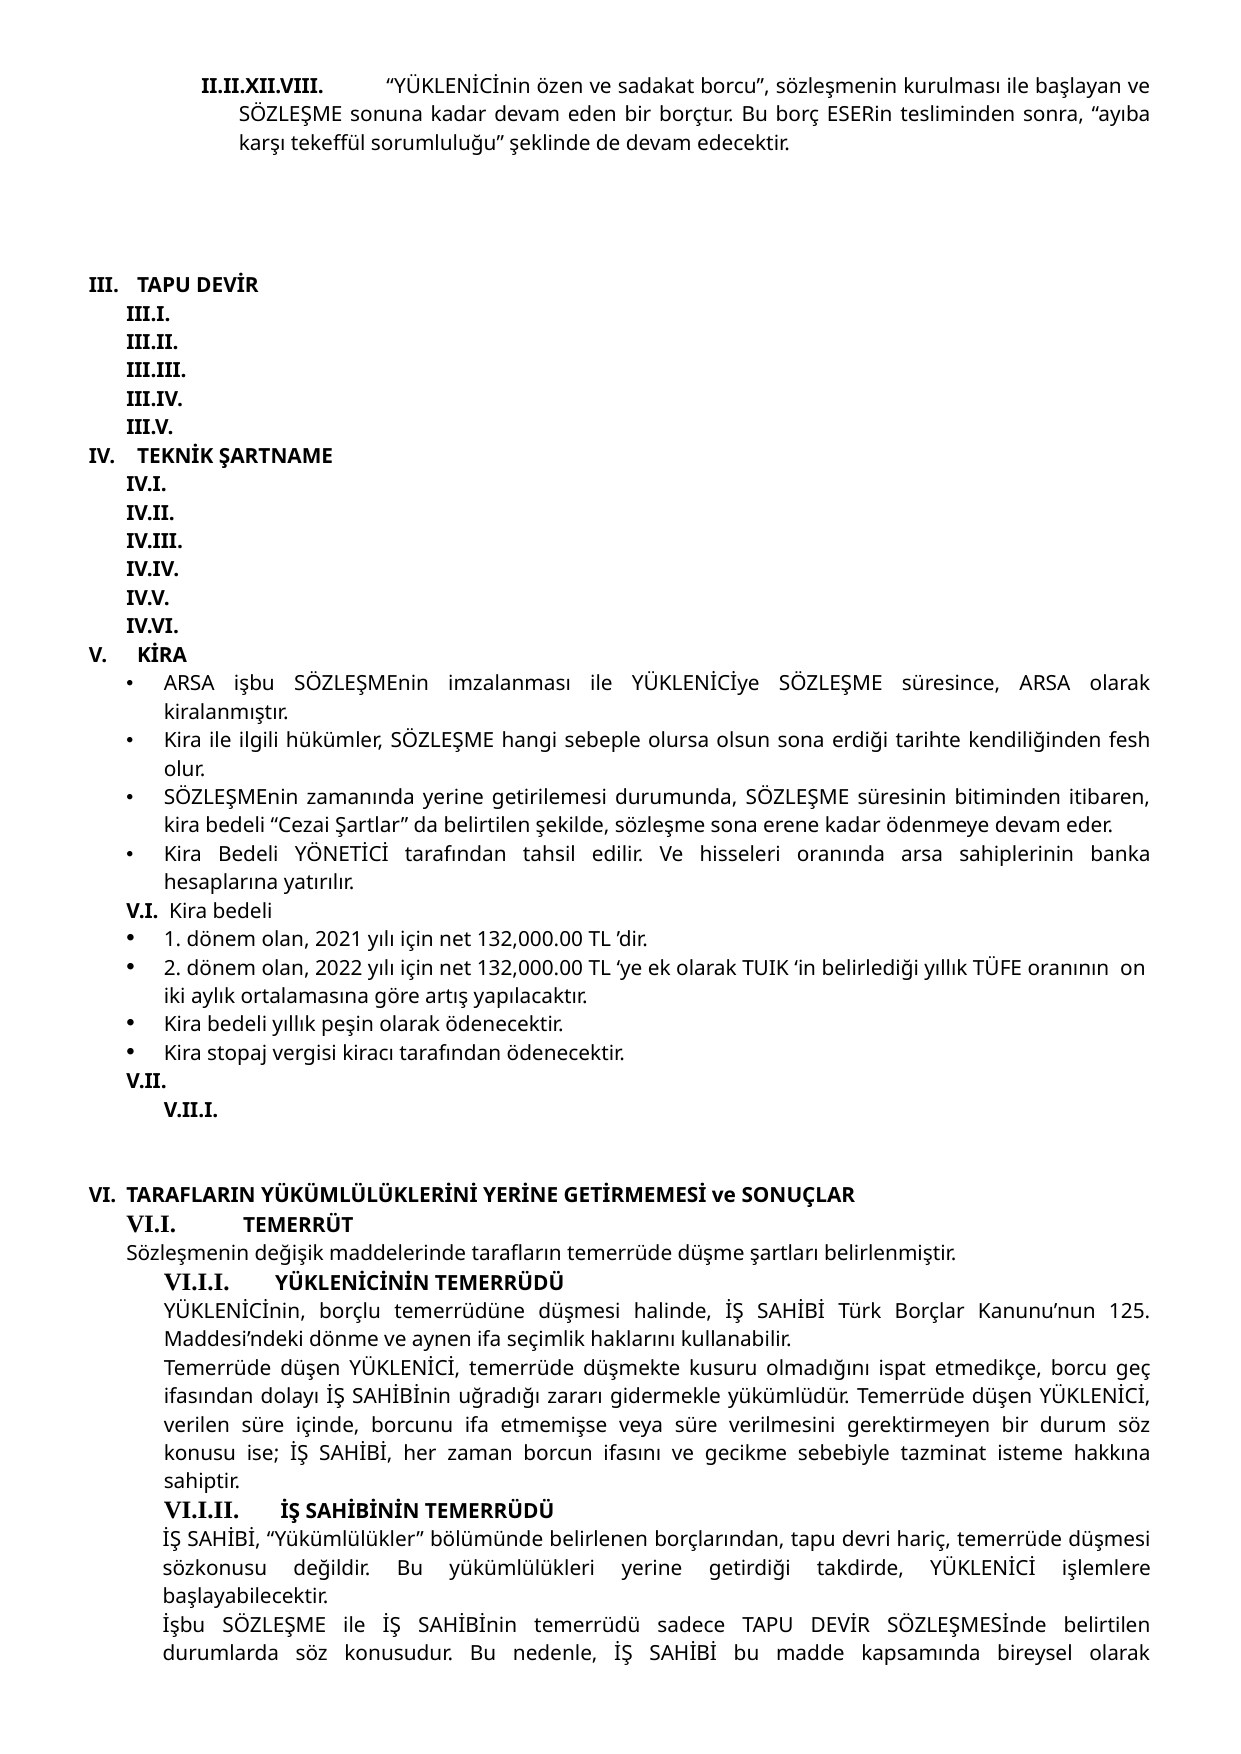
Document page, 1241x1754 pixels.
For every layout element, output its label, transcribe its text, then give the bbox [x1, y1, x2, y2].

list Kira bedeli [126, 896, 1152, 924]
list Kira Bedeli YÖNETİCİ tarafından tahsil edilir. Ve hisseleri oranında arsa sahiplerinin banka hesaplarına yatırılır. [126, 839, 1152, 896]
list İŞ SAHİBİNİN TEMERRÜDÜ [163, 1495, 1152, 1524]
list Sözleşmenin değişik maddelerinde tarafların temerrüde düşme şartları belirlenmiştir. [88, 1238, 1152, 1267]
list 1. dönem olan, 2021 yılı için net 132,000.00 TL ’dir. [126, 924, 1152, 953]
text İşbu SÖZLEŞME ile İŞ SAHİBİnin temerrüdü sadece TAPU DEVİR SÖZLEŞMESİnde belirtilen durumlarda söz konusudur. Bu nedenle, İŞ SAHİBİ bu madde kapsamında bireysel olarak [162, 1610, 1152, 1667]
list Kira bedeli yıllık peşin olarak ödenecektir. [126, 1009, 1152, 1038]
list Kira ile ilgili hükümler, SÖZLEŞME hangi sebeple olursa olsun sona erdiği tarihte kendiliğinden fesh olur. [126, 725, 1152, 782]
list Kira stopaj vergisi kiracı tarafından ödenecektir. [126, 1038, 1152, 1066]
list TAPU DEVİR [88, 270, 1152, 299]
list YÜKLENİCİNİN TEMERRÜDÜ [163, 1267, 1152, 1296]
list KİRA [88, 640, 1152, 668]
list YÜKLENİCİnin, borçlu temerrüdüne düşmesi halinde, İŞ SAHİBİ Türk Borçlar Kanunu’nun 125. Maddesi’ndeki dönme ve aynen ifa seçimlik haklarını kullanabilir. [126, 1296, 1152, 1353]
list Temerrüde düşen YÜKLENİCİ, temerrüde düşmekte kusuru olmadığını ispat etmedikçe, borcu geç ifasından dolayı İŞ SAHİBİnin uğradığı zararı gidermekle yükümlüdür. Temerrüde düşen YÜKLENİCİ, verilen süre içinde, borcunu ifa etmemişse veya süre verilmesini gerektirmeyen bir durum söz konusu ise; İŞ SAHİBİ, her zaman borcun ifasını ve gecikme sebebiyle tazminat isteme hakkına sahiptir. [126, 1353, 1152, 1495]
list TEKNİK ŞARTNAME [88, 441, 1152, 469]
list TEMERRÜT [126, 1209, 1152, 1238]
list “YÜKLENİCİnin özen ve sadakat borcu”, sözleşmenin kurulması ile başlayan ve SÖZLEŞME sonuna kadar devam eden bir borçtur. Bu borç ESERin tesliminden sonra, “ayıba karşı tekeffül sorumluluğu” şeklinde de devam edecektir. [201, 71, 1152, 156]
list SÖZLEŞMEnin zamanında yerine getirilemesi durumunda, SÖZLEŞME süresinin bitiminden itibaren, kira bedeli “Cezai Şartlar” da belirtilen şekilde, sözleşme sona erene kadar ödenmeye devam eder. [126, 782, 1152, 839]
list 2. dönem olan, 2022 yılı için net 132,000.00 TL ‘ye ek olarak TUIK ‘in belirlediği yıllık TÜFE oranının on iki aylık ortalamasına göre artış yapılacaktır. [126, 953, 1152, 1009]
list ARSA işbu SÖZLEŞMEnin imzalanması ile YÜKLENİCİye SÖZLEŞME süresince, ARSA olarak kiralanmıştır. [126, 668, 1152, 725]
text İŞ SAHİBİ, “Yükümlülükler” bölümünde belirlenen borçlarından, tapu devri hariç, temerrüde düşmesi sözkonusu değildir. Bu yükümlülükleri yerine getirdiği takdirde, YÜKLENİCİ işlemlere başlayabilecektir. [162, 1524, 1152, 1610]
list TARAFLARIN YÜKÜMLÜLÜKLERİNİ YERİNE GETİRMEMESİ ve SONUÇLAR [88, 1180, 1152, 1209]
